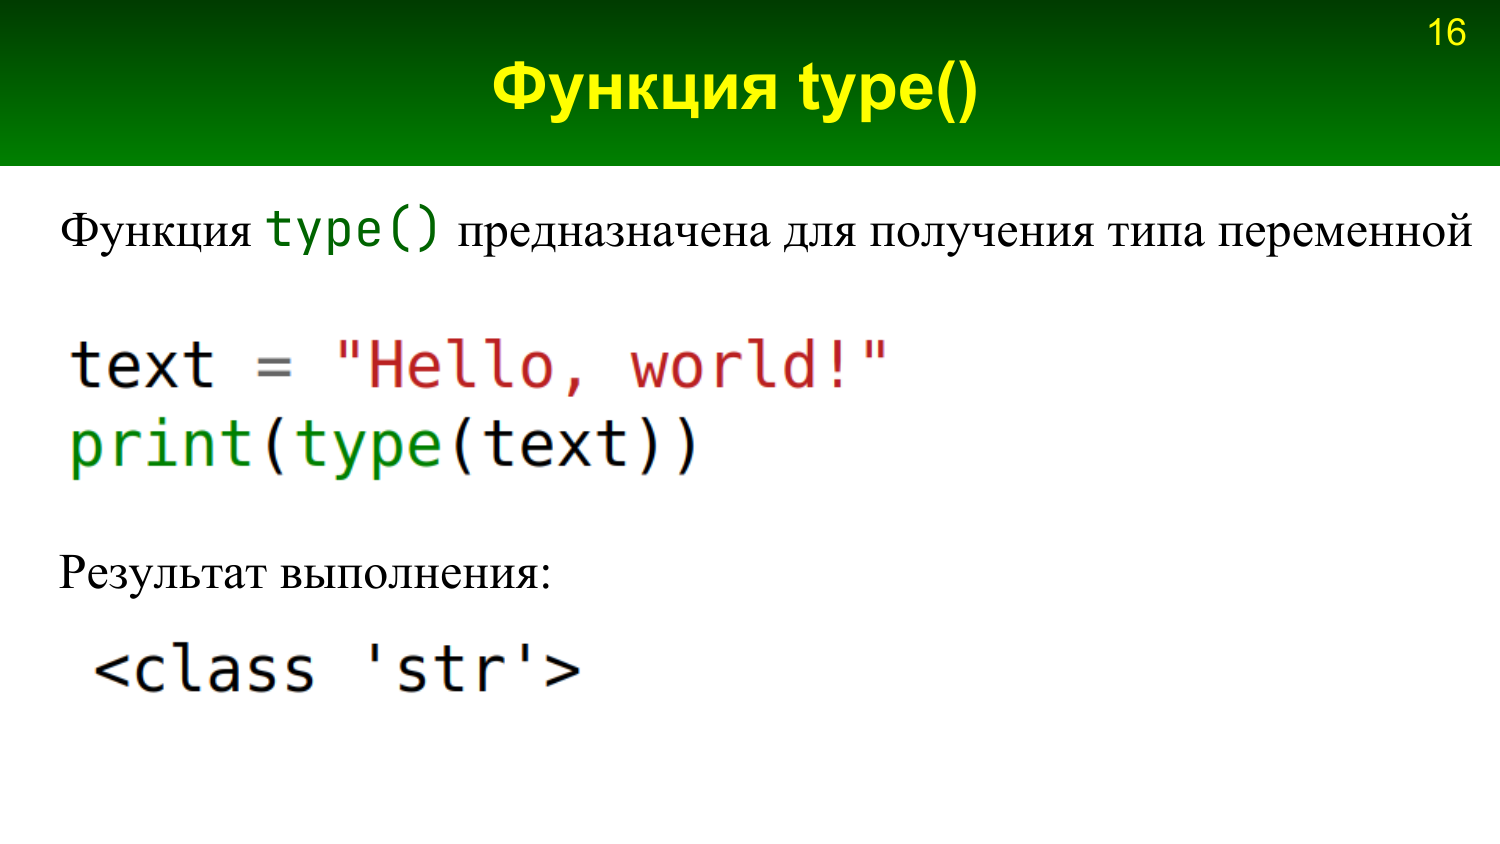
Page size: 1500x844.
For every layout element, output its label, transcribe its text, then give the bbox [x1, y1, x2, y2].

picture [35, 312, 905, 496]
text_box Функция type() предназначена для получения типа переменной [60, 188, 1489, 264]
picture [59, 625, 602, 720]
text_box Результат выполнения: [59, 531, 569, 607]
title Функция type() [47, 11, 1426, 154]
